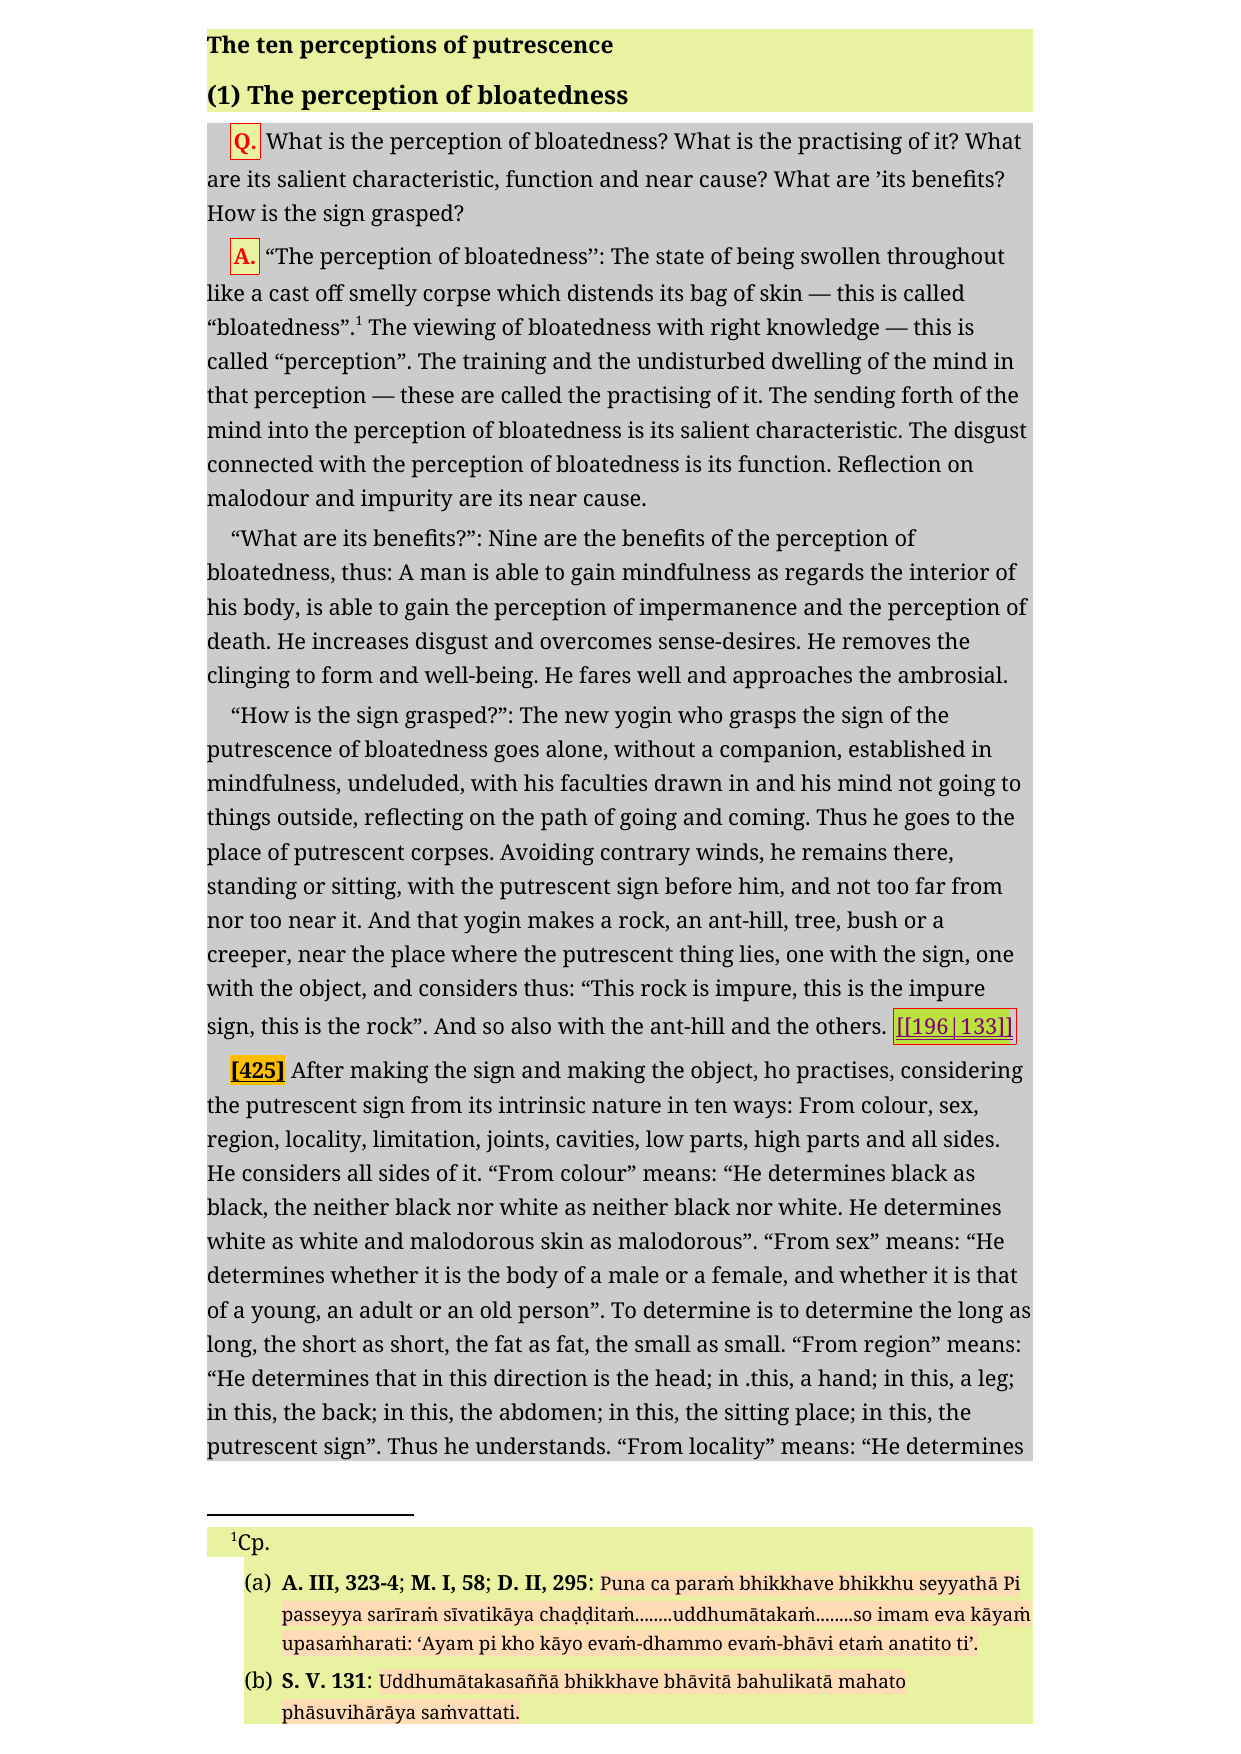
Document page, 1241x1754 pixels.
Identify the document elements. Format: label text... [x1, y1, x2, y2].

text “How is the sign grasped?”: The new yogin who grasps the sign of the putrescence of bloatedness goes alone, without a companion, established in mindfulness, undeluded, with his faculties drawn in and his mind not going to things outside, reflecting on the path of going and coming. Thus he goes to the place of putrescent corpses. Avoiding contrary winds, he remains there, standing or sitting, with the putrescent sign before him, and not too far from nor too near it. And that yogin makes a rock, an ant-hill, tree, bush or a creeper, near the place where the putrescent thing lies, one with the sign, one with the object, and considers thus: “This rock is impure, this is the impure sign, this is the rock”. And so also with the ant-hill and the others. [[196|133]] [207, 700, 1033, 1044]
text Q. What is the perception of bloatedness? What is the practising of it? What are its salient characteristic, function and near cause? What are ’its benefits? How is the sign grasped? [207, 123, 1033, 227]
text [425] After making the sign and making the object, ho practises, considering the putrescent sign from its intrinsic nature in ten ways: From colour, sex, region, locality, limitation, joints, cavities, low parts, high parts and all sides. He considers all sides of it. “From colour” means: “He determines black as black, the neither black nor white as neither black nor white. He determines white as white and malodorous skin as malodorous”. “From sex” means: “He determines whether it is the body of a male or a female, and whether it is that of a young, an adult or an old person”. To determine is to determine the long as long, the short as short, the fat as fat, the small as small. “From region” means: “He determines that in this direction is the head; in .this, a hand; in this, a leg; in this, the back; in this, the abdomen; in this, the sitting place; in this, the putrescent sign”. Thus he understands. “From locality” means: “He determines [207, 1055, 1033, 1461]
list S. V. 131: Uddhumātakasaññā bhikkhave bhāvitā bahulikatā mahato phāsuvihārāya saṁvattati. [244, 1665, 1033, 1724]
subtitle (1) The perception of bloatedness [207, 78, 1033, 112]
text “What are its benefits?”: Nine are the benefits of the perception of bloatedness, thus: A man is able to gain mindfulness as regards the interior of his body, is able to gain the perception of impermanence and the perception of death. He increases disgust and overcomes sense-desires. He removes the clinging to form and well-being. He fares well and approaches the ambrosial. [207, 523, 1033, 689]
text A. “The perception of bloatedness’’: The state of being swollen throughout like a cast off smelly corpse which distends its bag of skin — this is called “bloatedness”. The viewing of bloatedness with right knowledge — this is called “perception”. The training and the undisturbed dwelling of the mind in that perception — these are called the practising of it. The sending forth of the mind into the perception of bloatedness is its salient characteristic. The disgust connected with the perception of bloatedness is its function. Reflection on malodour and impurity are its near cause. [207, 238, 1033, 513]
subtitle The ten perceptions of putrescence [207, 29, 1033, 61]
list A. III, 323-4; M. I, 58; D. II, 295: Puna ca paraṁ bhikkhave bhikkhu seyyathā Pi passeyya sarīraṁ sīvatikāya chaḍḍitaṁ........uddhumātakaṁ........so imam eva kāyaṁ upasaṁharati: ‘Ayam pi kho kāyo evaṁ-dhammo evaṁ-bhāvi etaṁ anatito ti’. [244, 1567, 1033, 1656]
text Cp. [207, 1527, 1033, 1557]
